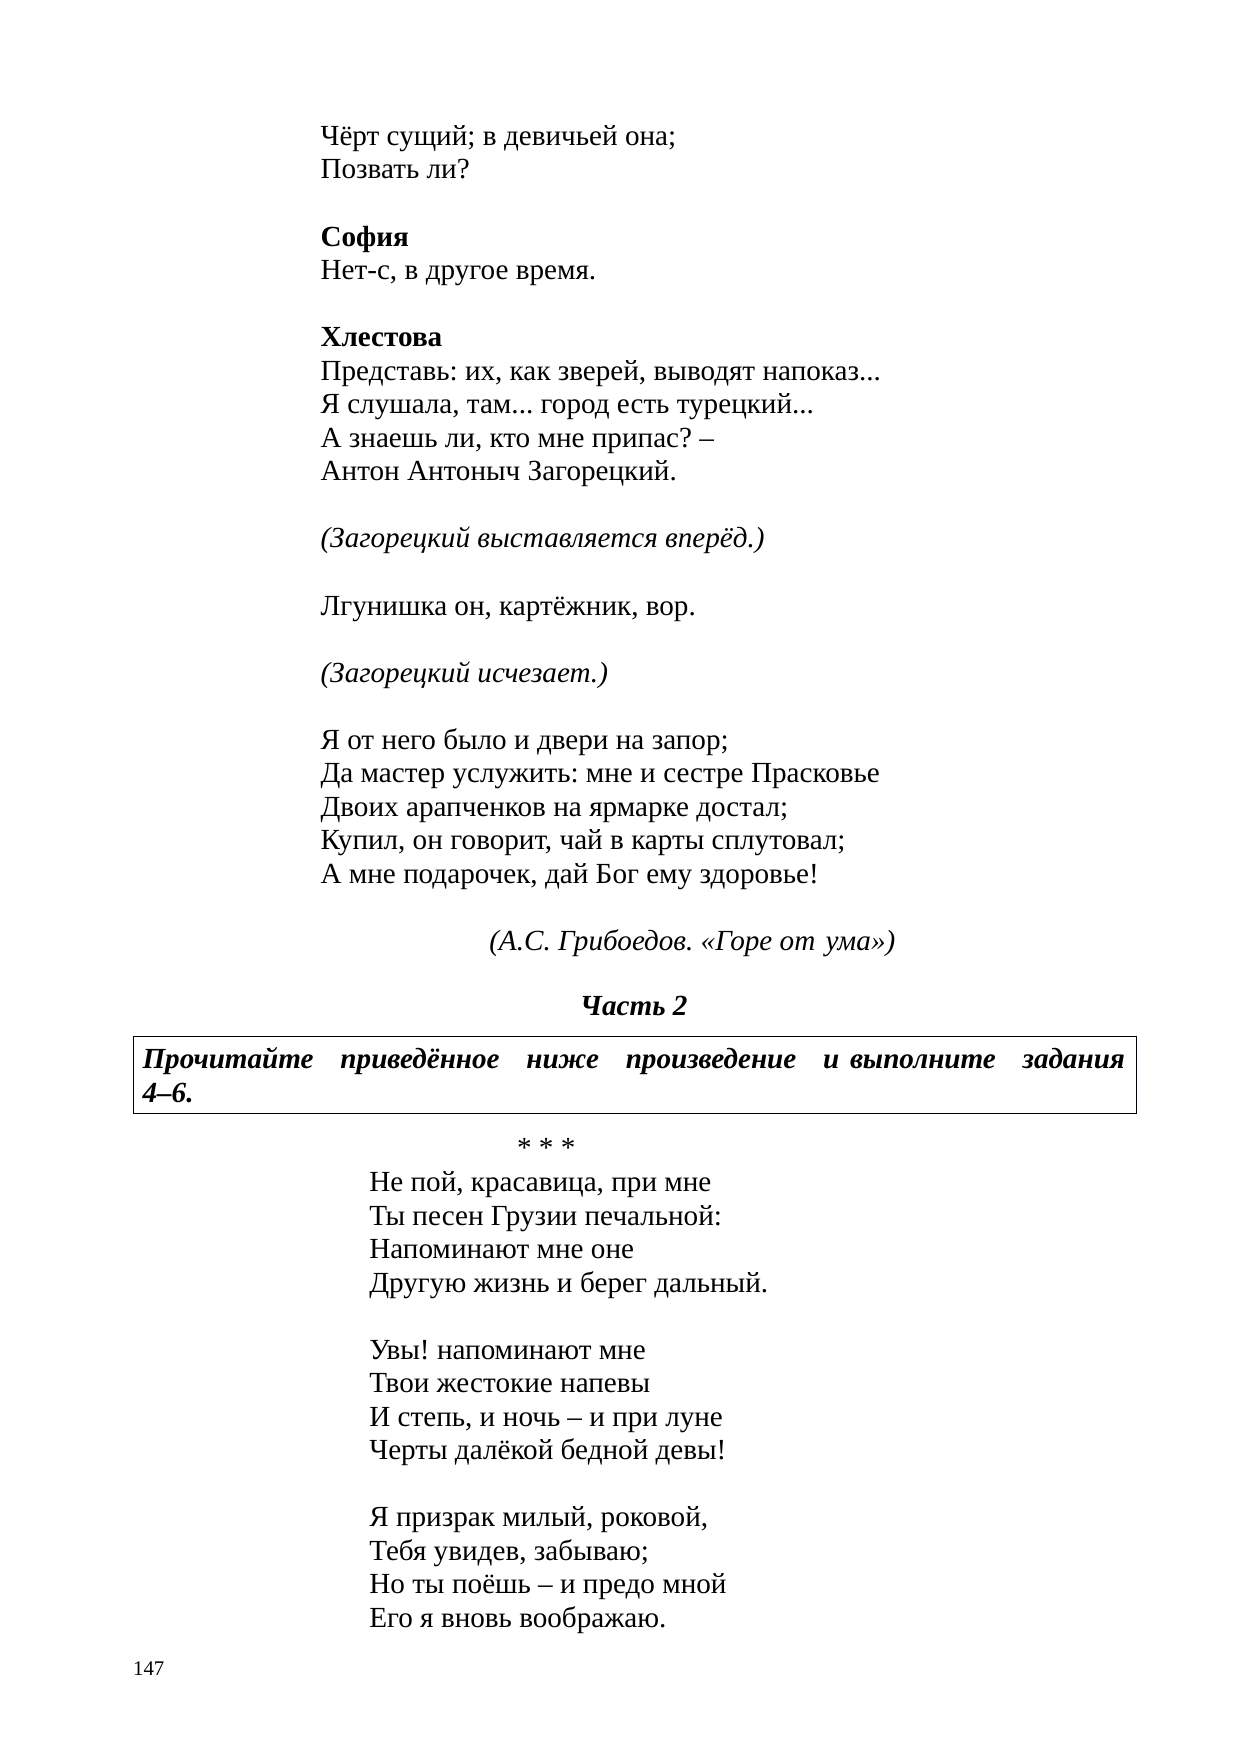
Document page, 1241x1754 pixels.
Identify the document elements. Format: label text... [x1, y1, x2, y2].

text Прочитайте приведённое ниже произведение и выполните задания 4–6. [134, 1038, 1136, 1108]
text Позвать ли? [208, 152, 1137, 185]
text * * * [133, 1131, 1137, 1164]
text А мне подарочек, дай Бог ему здоровье! [208, 856, 1137, 889]
text А знаешь ли, кто мне припас? – [208, 420, 1137, 453]
text Я призрак милый, роковой, Тебя увидев, забываю; Но ты поёшь – и предо мной Его я вновь воображаю. [369, 1499, 1137, 1634]
text (А.С. Грибоедов. «Горе от ума») [133, 923, 1137, 957]
text Черты далёкой бедной девы! [369, 1432, 1137, 1466]
text Я слушала, там... город есть турецкий... [208, 386, 1137, 420]
text София [208, 219, 1137, 252]
text Двоих арапченков на ярмарке достал; [208, 789, 1137, 822]
text Не пой, красавица, при мне Ты песен Грузии печальной: Напоминают мне оне Другую жизнь и берег дальный. [369, 1164, 1137, 1298]
text (Загорецкий исчезает.) [208, 655, 1137, 688]
text Чёрт сущий; в девичьей она; [208, 118, 1137, 152]
text Часть 2 [133, 988, 1137, 1021]
text (Загорецкий выставляется вперёд.) [208, 521, 1137, 554]
text Да мастер услужить: мне и сестре Прасковье [208, 755, 1137, 789]
text Купил, он говорит, чай в карты сплутовал; [208, 822, 1137, 856]
text Антон Антоныч Загорецкий. [208, 453, 1137, 487]
text Нет-с, в другое время. [208, 252, 1137, 286]
text Хлестова [208, 319, 1137, 353]
text Я от него было и двери на запор; [208, 722, 1137, 755]
text Представь: их, как зверей, выводят напоказ... [208, 353, 1137, 386]
text Лгунишка он, картёжник, вор. [208, 588, 1137, 621]
text Увы! напоминают мне Твои жестокие напевы И степь, и ночь – и при луне [369, 1332, 1137, 1432]
